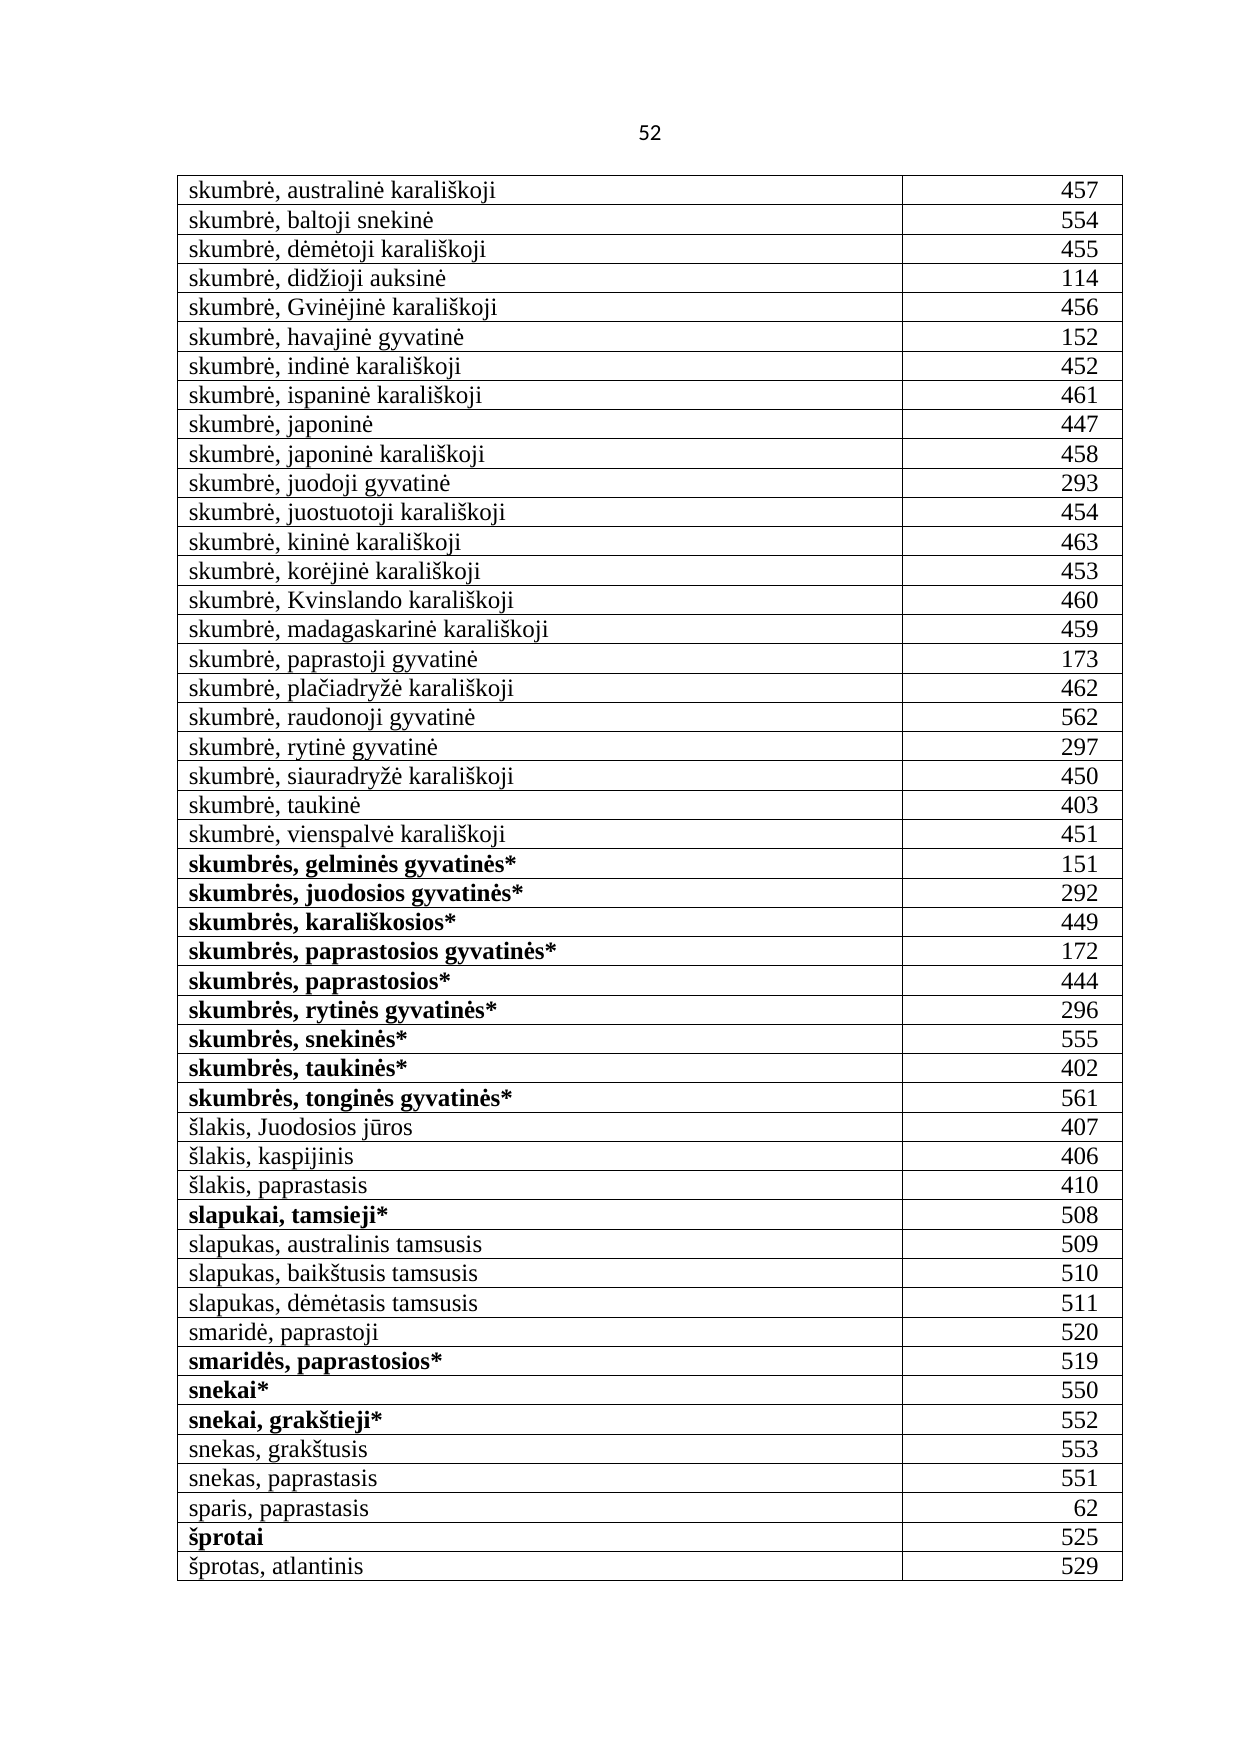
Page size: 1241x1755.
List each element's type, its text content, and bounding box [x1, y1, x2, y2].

table_cell 529 [903, 1552, 1122, 1580]
table_cell 510 [903, 1259, 1122, 1287]
table_cell skumbrė, madagaskarinė karališkoji [178, 615, 902, 643]
table_cell 151 [903, 849, 1122, 877]
table_cell 62 [903, 1493, 1122, 1521]
table_cell 553 [903, 1435, 1122, 1463]
table_cell snekai, grakštieji* [178, 1405, 902, 1433]
table_cell skumbrės, paprastosios gyvatinės* [178, 937, 902, 965]
table_cell skumbrės, gelminės gyvatinės* [178, 849, 902, 877]
table_cell skumbrė, kininė karališkoji [178, 527, 902, 555]
table_cell 292 [903, 879, 1122, 907]
table_cell skumbrė, dėmėtoji karališkoji [178, 235, 902, 263]
table_cell 447 [903, 410, 1122, 438]
table_cell skumbrės, karališkosios* [178, 908, 902, 936]
table_cell skumbrė, ispaninė karališkoji [178, 381, 902, 409]
table_cell 406 [903, 1142, 1122, 1170]
table_cell 554 [903, 205, 1122, 233]
table_cell 450 [903, 761, 1122, 789]
table_cell slapukas, dėmėtasis tamsusis [178, 1288, 902, 1316]
table_cell 456 [903, 293, 1122, 321]
table_cell 410 [903, 1171, 1122, 1199]
table_cell 461 [903, 381, 1122, 409]
table_cell 519 [903, 1347, 1122, 1375]
table_cell skumbrė, paprastoji gyvatinė [178, 644, 902, 672]
table_cell 452 [903, 352, 1122, 380]
table_cell skumbrė, vienspalvė karališkoji [178, 820, 902, 848]
table_cell skumbrė, havajinė gyvatinė [178, 322, 902, 351]
table_cell skumbrė, japoninė [178, 410, 902, 438]
table_cell 453 [903, 556, 1122, 585]
table_cell 459 [903, 615, 1122, 643]
table_cell smaridė, paprastoji [178, 1318, 902, 1346]
table_cell skumbrė, juodoji gyvatinė [178, 469, 902, 497]
table_cell 454 [903, 498, 1122, 526]
table_cell skumbrės, juodosios gyvatinės* [178, 879, 902, 907]
table_cell 297 [903, 732, 1122, 760]
table_cell 508 [903, 1200, 1122, 1229]
table_cell 552 [903, 1405, 1122, 1433]
table_cell 551 [903, 1464, 1122, 1492]
table_cell šprotai [178, 1523, 902, 1551]
table_cell 407 [903, 1113, 1122, 1141]
table_cell 173 [903, 644, 1122, 672]
table_cell 561 [903, 1083, 1122, 1112]
table_cell slapukai, tamsieji* [178, 1200, 902, 1229]
table_cell 457 [903, 176, 1122, 204]
table_cell 460 [903, 586, 1122, 614]
table_cell 296 [903, 996, 1122, 1024]
table_cell 511 [903, 1288, 1122, 1316]
table_cell 451 [903, 820, 1122, 848]
table_cell slapukas, australinis tamsusis [178, 1230, 902, 1258]
table_cell 520 [903, 1318, 1122, 1346]
table_cell snekai* [178, 1376, 902, 1404]
table_cell skumbrė, korėjinė karališkoji [178, 556, 902, 585]
table_cell skumbrė, Kvinslando karališkoji [178, 586, 902, 614]
table_cell skumbrė, plačiadryžė karališkoji [178, 674, 902, 702]
table_cell šlakis, kaspijinis [178, 1142, 902, 1170]
table_cell skumbrė, australinė karališkoji [178, 176, 902, 204]
table_cell šlakis, Juodosios jūros [178, 1113, 902, 1141]
table_cell šprotas, atlantinis [178, 1552, 902, 1580]
table_cell skumbrė, juostuotoji karališkoji [178, 498, 902, 526]
table_cell 562 [903, 703, 1122, 731]
table_cell skumbrė, japoninė karališkoji [178, 439, 902, 468]
table_cell 509 [903, 1230, 1122, 1258]
table_cell 455 [903, 235, 1122, 263]
table_cell 402 [903, 1054, 1122, 1082]
table_cell skumbrė, siauradryžė karališkoji [178, 761, 902, 789]
table_cell 449 [903, 908, 1122, 936]
table_cell skumbrė, rytinė gyvatinė [178, 732, 902, 760]
table_cell 152 [903, 322, 1122, 351]
table_cell skumbrės, tonginės gyvatinės* [178, 1083, 902, 1112]
table_cell 463 [903, 527, 1122, 555]
table_cell 555 [903, 1025, 1122, 1053]
table_cell skumbrės, snekinės* [178, 1025, 902, 1053]
table_cell snekas, paprastasis [178, 1464, 902, 1492]
table_cell skumbrė, taukinė [178, 791, 902, 819]
table_cell 550 [903, 1376, 1122, 1404]
table_cell skumbrės, paprastosios* [178, 966, 902, 994]
table_cell skumbrė, didžioji auksinė [178, 264, 902, 292]
table_cell skumbrė, raudonoji gyvatinė [178, 703, 902, 731]
table_cell sparis, paprastasis [178, 1493, 902, 1521]
table_cell slapukas, baikštusis tamsusis [178, 1259, 902, 1287]
table_cell 172 [903, 937, 1122, 965]
table_cell skumbrės, rytinės gyvatinės* [178, 996, 902, 1024]
table_cell snekas, grakštusis [178, 1435, 902, 1463]
table_cell 458 [903, 439, 1122, 468]
table_cell skumbrė, Gvinėjinė karališkoji [178, 293, 902, 321]
table_cell 403 [903, 791, 1122, 819]
table_cell 293 [903, 469, 1122, 497]
table_cell smaridės, paprastosios* [178, 1347, 902, 1375]
table_cell 114 [903, 264, 1122, 292]
table_cell skumbrė, indinė karališkoji [178, 352, 902, 380]
table_cell 462 [903, 674, 1122, 702]
table_cell skumbrė, baltoji snekinė [178, 205, 902, 233]
table_cell 525 [903, 1523, 1122, 1551]
table_cell skumbrės, taukinės* [178, 1054, 902, 1082]
table_cell 444 [903, 966, 1122, 994]
table_cell šlakis, paprastasis [178, 1171, 902, 1199]
